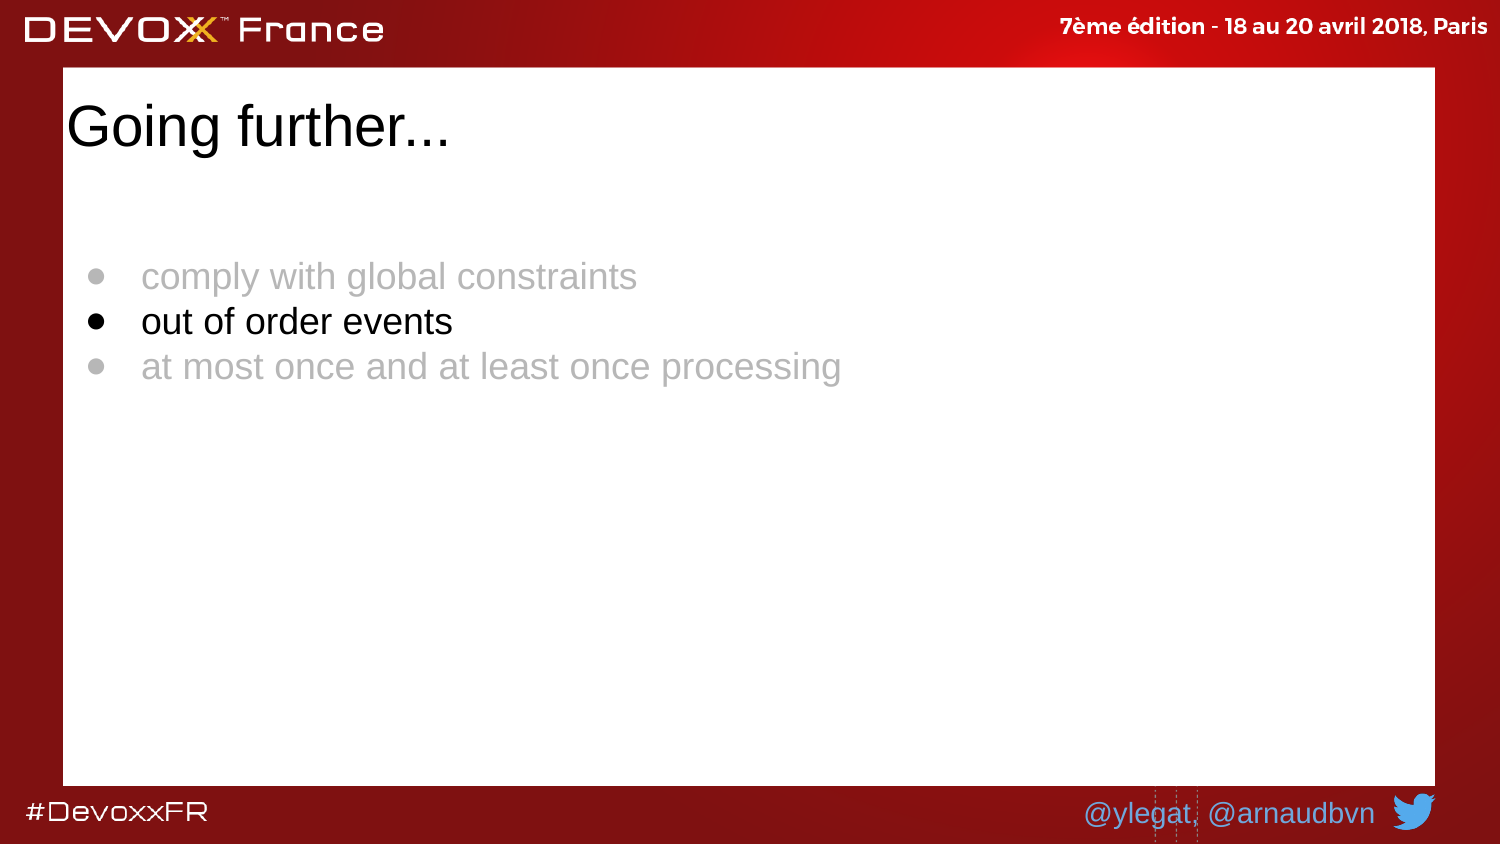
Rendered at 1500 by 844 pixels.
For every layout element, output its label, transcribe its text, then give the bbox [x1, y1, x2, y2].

picture [0, 0, 1500, 844]
list comply with global constraints out of order events at most once and at least once processing [51, 158, 1449, 799]
text_box @ylegat, @arnaudbvn [1068, 779, 1399, 844]
title Going further... [51, 72, 1449, 158]
